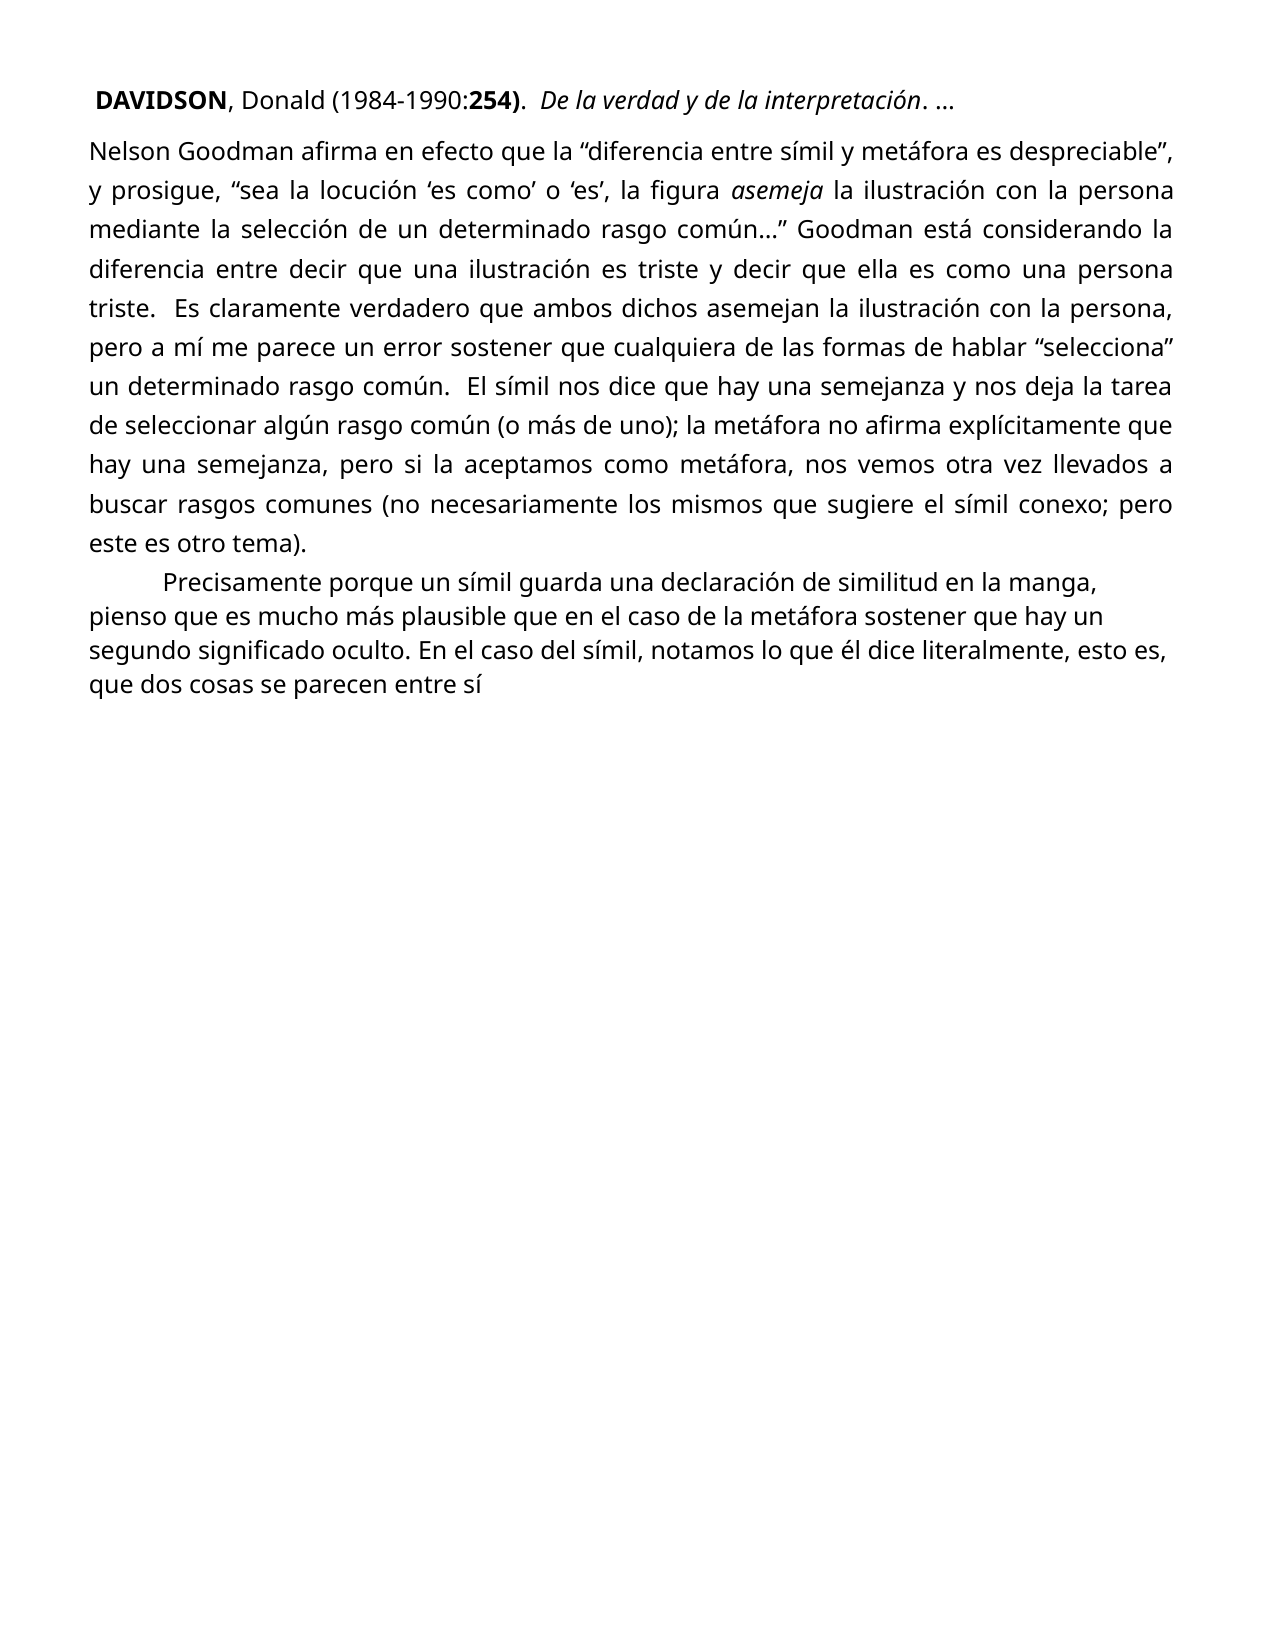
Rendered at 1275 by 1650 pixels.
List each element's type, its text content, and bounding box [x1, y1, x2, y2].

text DAVIDSON, Donald (1984-1990:254). De la verdad y de la interpretación. … [88, 83, 1174, 117]
text Nelson Goodman afirma en efecto que la “diferencia entre símil y metáfora es despreciable”, y prosigue, “sea la locución ‘es como’ o ‘es’, la figura asemeja la ilustración con la persona mediante la selección de un determinado rasgo común…” Goodman está considerando la diferencia entre decir que una ilustración es triste y decir que ella es como una persona triste. Es claramente verdadero que ambos dichos asemejan la ilustración con la persona, pero a mí me parece un error sostener que cualquiera de las formas de hablar “selecciona” un determinado rasgo común. El símil nos dice que hay una semejanza y nos deja la tarea de seleccionar algún rasgo común (o más de uno); la metáfora no afirma explícitamente que hay una semejanza, pero si la aceptamos como metáfora, nos vemos otra vez llevados a buscar rasgos comunes (no necesariamente los mismos que sugiere el símil conexo; pero este es otro tema). [88, 134, 1174, 559]
text Precisamente porque un símil guarda una declaración de similitud en la manga, pienso que es mucho más plausible que en el caso de la metáfora sostener que hay un segundo significado oculto. En el caso del símil, notamos lo que él dice literalmente, esto es, que dos cosas se parecen entre sí [88, 564, 1174, 701]
